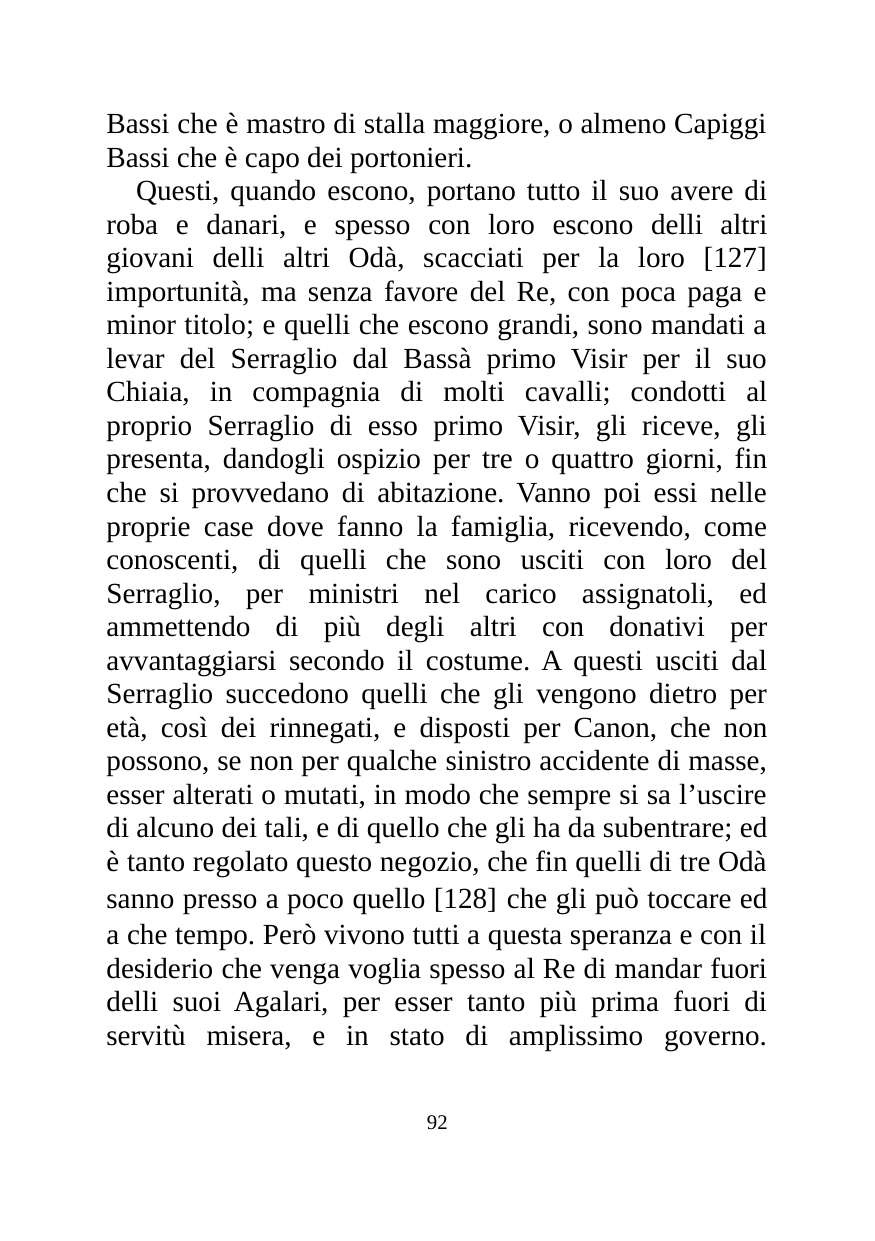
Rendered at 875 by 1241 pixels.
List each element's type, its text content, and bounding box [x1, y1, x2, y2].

text Bassi che è mastro di stalla maggiore, o almeno Capiggi Bassi che è capo dei portonieri. [106, 106, 768, 173]
text Questi, quando escono, portano tutto il suo avere di roba e danari, e spesso con loro escono delli altri giovani delli altri Odà, scacciati per la loro [127] importunità, ma senza favore del Re, con poca paga e minor titolo; e quelli che escono grandi, sono mandati a levar del Serraglio dal Bassà primo Visir per il suo Chiaia, in compagnia di molti cavalli; condotti al proprio Serraglio di esso primo Visir, gli riceve, gli presenta, dandogli ospizio per tre o quattro giorni, fin che si provvedano di abitazione. Vanno poi essi nelle proprie case dove fanno la famiglia, ricevendo, come conoscenti, di quelli che sono usciti con loro del Serraglio, per ministri nel carico assignatoli, ed ammettendo di più degli altri con donativi per avvantaggiarsi secondo il costume. A questi usciti dal Serraglio succedono quelli che gli vengono dietro per età, così dei rinnegati, e disposti per Canon, che non possono, se non per qualche sinistro accidente di masse, esser alterati o mutati, in modo che sempre si sa l’uscire di alcuno dei tali, e di quello che gli ha da subentrare; ed è tanto regolato questo negozio, che fin quelli di tre Odà sanno presso a poco quello [128] che gli può toccare ed a che tempo. Però vivono tutti a questa speranza e con il desiderio che venga voglia spesso al Re di mandar fuori delli suoi Agalari, per esser tanto più prima fuori di servitù misera, e in stato di amplissimo governo. [106, 173, 768, 1052]
